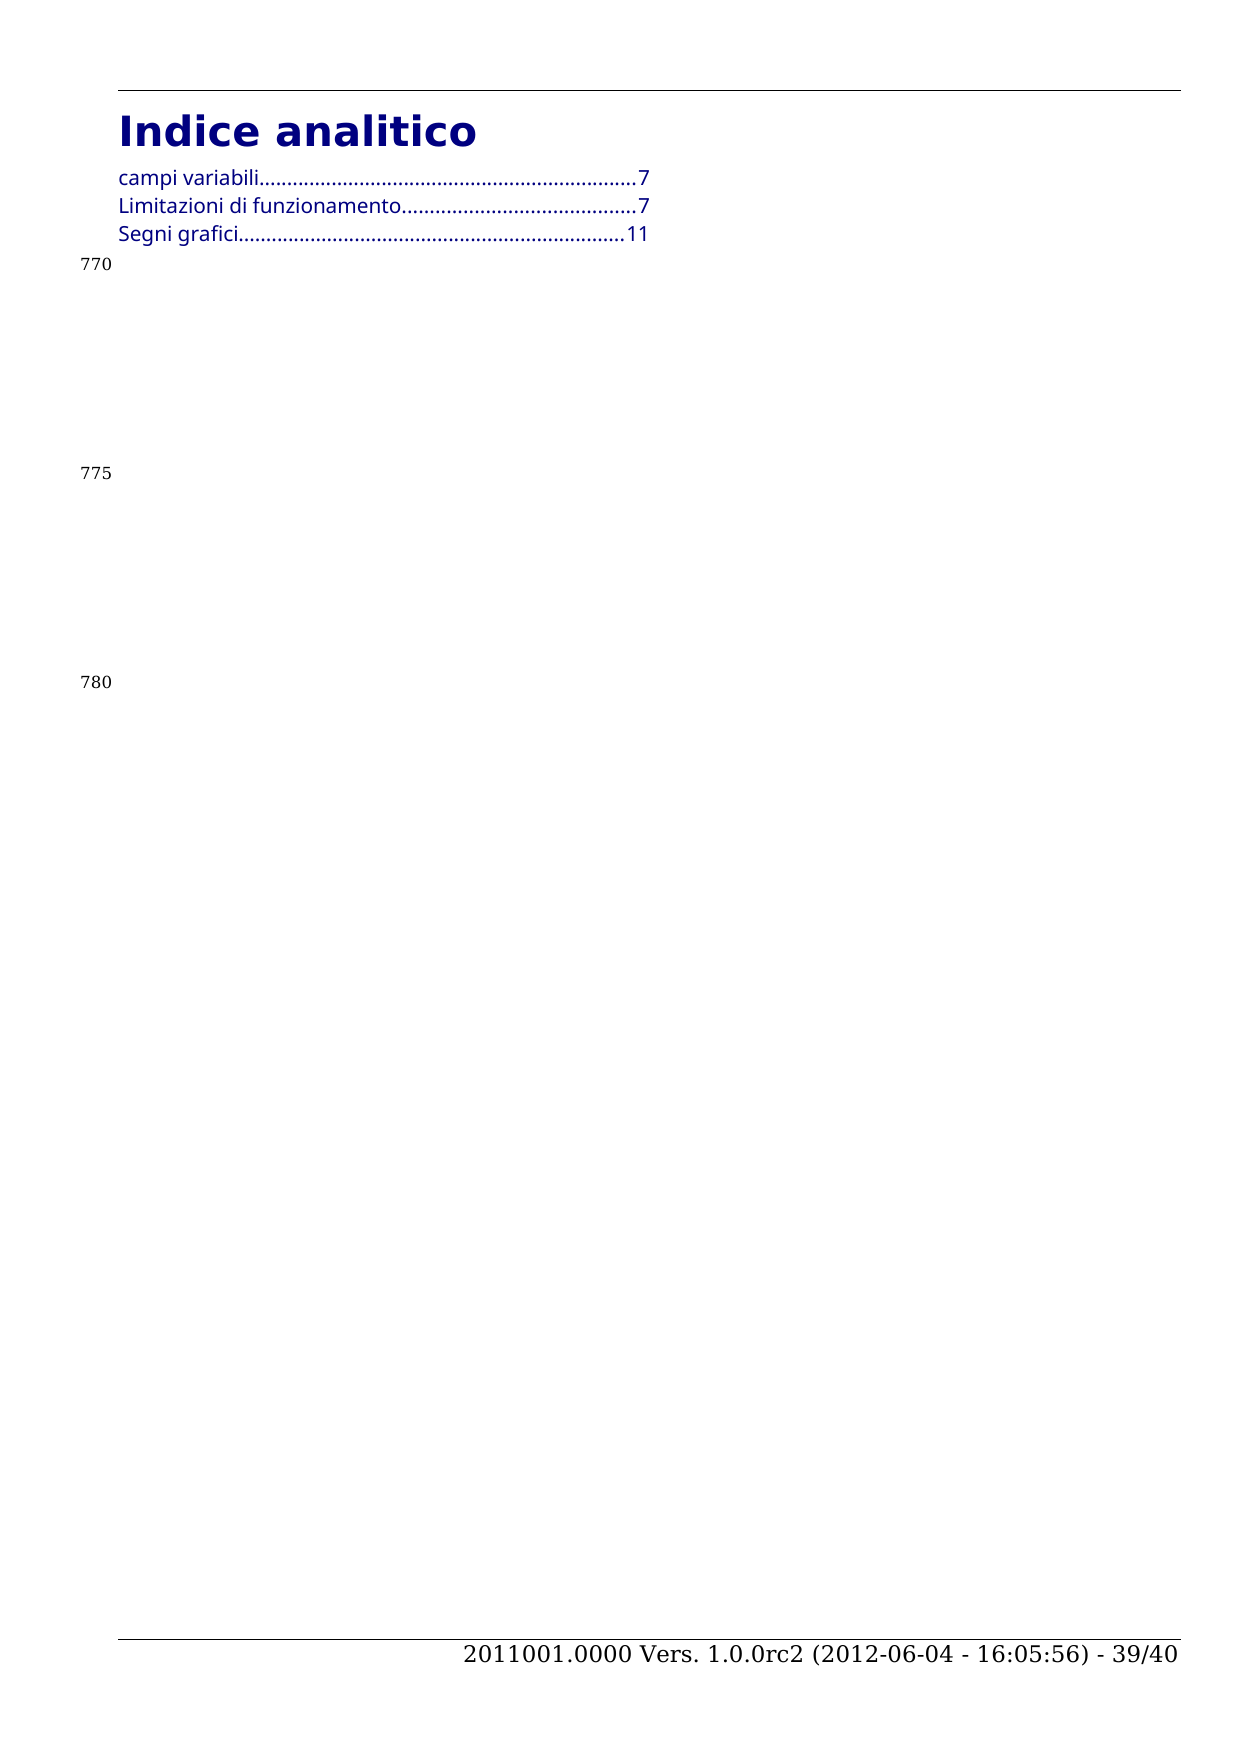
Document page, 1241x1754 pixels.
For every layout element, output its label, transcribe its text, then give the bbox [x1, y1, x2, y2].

text Segni grafici 11 [118, 219, 649, 247]
text Limitazioni di funzionamento 7 [118, 191, 649, 219]
subtitle Indice analitico [118, 107, 1181, 156]
text campi variabili 7 [118, 163, 649, 191]
